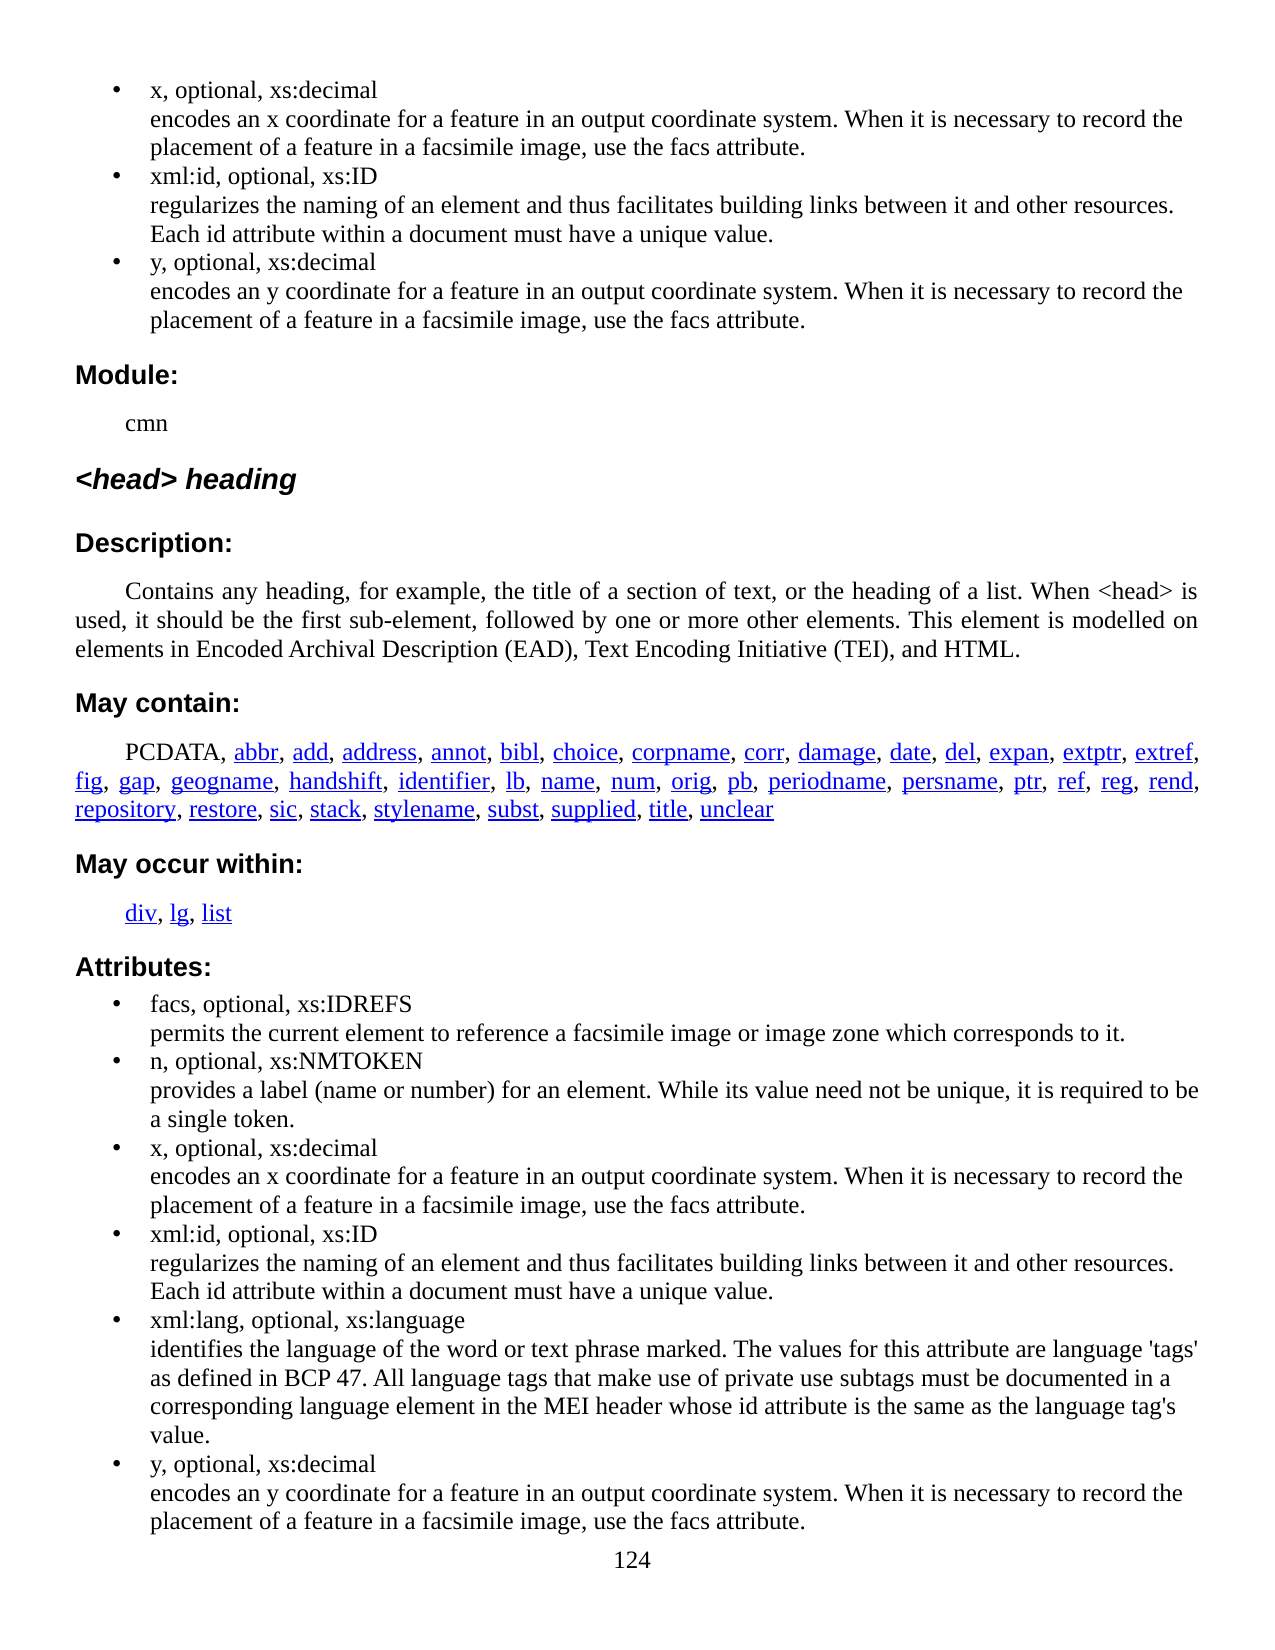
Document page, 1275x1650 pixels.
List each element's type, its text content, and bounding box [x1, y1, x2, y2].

subtitle Attributes: [75, 951, 1200, 983]
subtitle Description: [75, 527, 1200, 558]
subtitle May contain: [75, 687, 1200, 719]
list x, optional, xs:decimal encodes an x coordinate for a feature in an output coordinate system. When it is necessary to record the placement of a feature in a facsimile image, use the facs attribute. [112, 1133, 1200, 1219]
subtitle Module: [75, 359, 1200, 390]
list xml:id, optional, xs:ID regularizes the naming of an element and thus facilitates building links between it and other resources. Each id attribute within a document must have a unique value. [112, 1219, 1200, 1305]
list y, optional, xs:decimal encodes an y coordinate for a feature in an output coordinate system. When it is necessary to record the placement of a feature in a facsimile image, use the facs attribute. [112, 247, 1200, 334]
subtitle May occur within: [75, 848, 1200, 879]
text cmn [75, 408, 1200, 437]
list y, optional, xs:decimal encodes an y coordinate for a feature in an output coordinate system. When it is necessary to record the placement of a feature in a facsimile image, use the facs attribute. [112, 1449, 1200, 1535]
text div, lg, list [75, 898, 1200, 926]
list xml:id, optional, xs:ID regularizes the naming of an element and thus facilitates building links between it and other resources. Each id attribute within a document must have a unique value. [112, 161, 1200, 247]
text Contains any heading, for example, the title of a section of text, or the heading of a list. When <head> is used, it should be the first sub-element, followed by one or more other elements. This element is modelled on elements in Encoded Archival Description (EAD), Text Encoding Initiative (TEI), and HTML. [75, 576, 1200, 662]
text PCDATA, abbr, add, address, annot, bibl, choice, corpname, corr, damage, date, del, expan, extptr, extref, fig, gap, geogname, handshift, identifier, lb, name, num, orig, pb, periodname, persname, ptr, ref, reg, rend, repository, restore, sic, stack, stylename, subst, supplied, title, unclear [75, 737, 1200, 823]
list xml:lang, optional, xs:language identifies the language of the word or text phrase marked. The values for this attribute are language 'tags' as defined in BCP 47. All language tags that make use of private use subtags must be documented in a corresponding language element in the MEI header whose id attribute is the same as the language tag's value. [112, 1305, 1200, 1449]
list n, optional, xs:NMTOKEN provides a label (name or number) for an element. While its value need not be unique, it is required to be a single token. [112, 1046, 1200, 1133]
subtitle <head> heading [75, 462, 1200, 496]
list facs, optional, xs:IDREFS permits the current element to reference a facsimile image or image zone which corresponds to it. [112, 989, 1200, 1046]
list x, optional, xs:decimal encodes an x coordinate for a feature in an output coordinate system. When it is necessary to record the placement of a feature in a facsimile image, use the facs attribute. [112, 75, 1200, 161]
